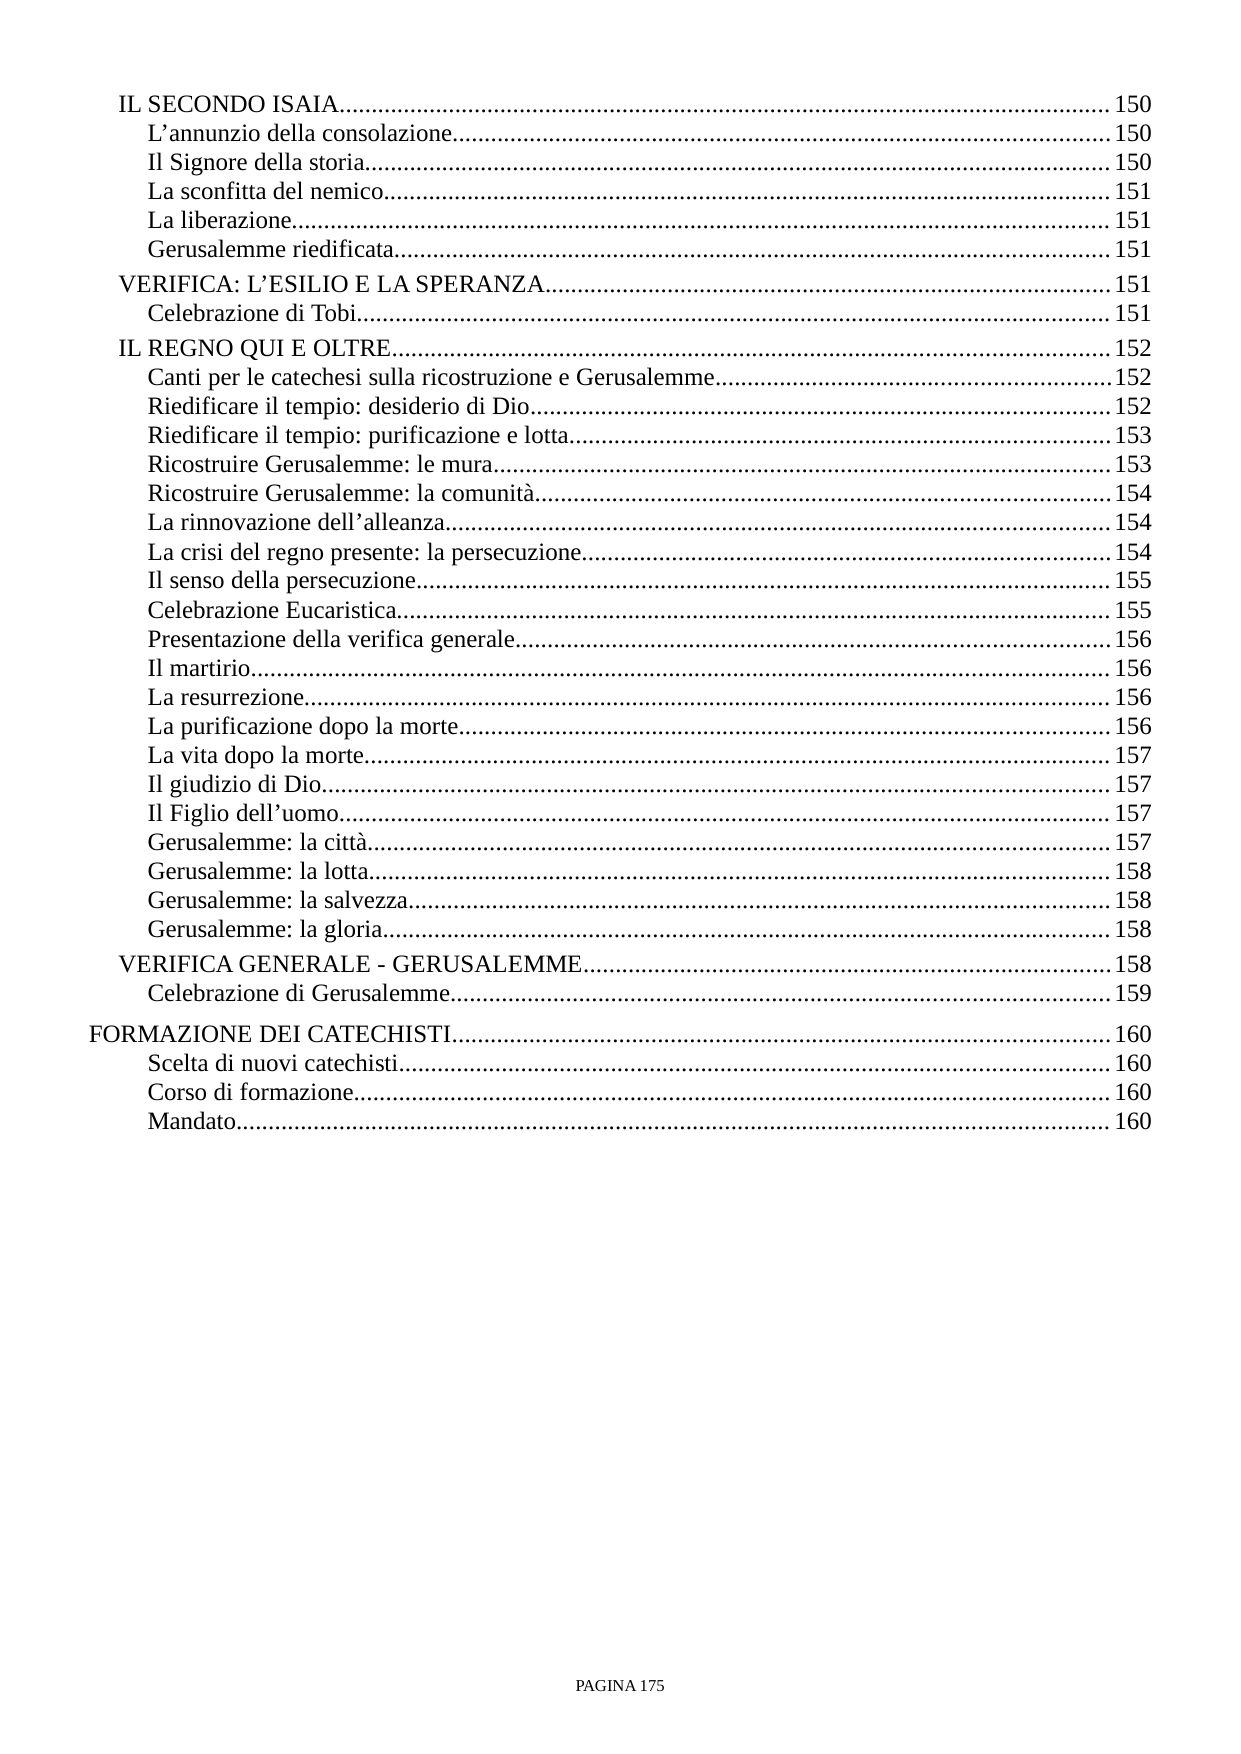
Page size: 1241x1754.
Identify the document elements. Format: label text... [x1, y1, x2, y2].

text Riedificare il tempio: purificazione e lotta 153 [147, 420, 1152, 449]
text VERIFICA: L’ESILIO E LA SPERANZA 151 [118, 269, 1152, 298]
text Gerusalemme: la lotta 158 [147, 856, 1152, 885]
text IL REGNO QUI E OLTRE 152 [118, 333, 1152, 362]
text Presentazione della verifica generale 156 [147, 623, 1152, 653]
text Gerusalemme: la città 157 [147, 827, 1152, 856]
text La rinnovazione dell’alleanza 154 [147, 507, 1152, 536]
text La crisi del regno presente: la persecuzione 154 [147, 536, 1152, 565]
subtitle FORMAZIONE DEI CATECHISTI 160 [88, 1019, 1152, 1048]
text Canti per le catechesi sulla ricostruzione e Gerusalemme 152 [147, 362, 1152, 391]
text Gerusalemme: la gloria 158 [147, 914, 1152, 943]
text IL SECONDO ISAIA 150 [118, 88, 1152, 118]
text La vita dopo la morte 157 [147, 740, 1152, 769]
text Mandato 160 [147, 1106, 1152, 1135]
text Il martirio 156 [147, 653, 1152, 682]
text Celebrazione Eucaristica 155 [147, 594, 1152, 623]
text Celebrazione di Tobi 151 [147, 298, 1152, 327]
text Il Signore della storia 150 [147, 147, 1152, 176]
text Gerusalemme: la salvezza 158 [147, 885, 1152, 914]
text La sconfitta del nemico 151 [147, 176, 1152, 205]
text L’annunzio della consolazione 150 [147, 118, 1152, 147]
text Ricostruire Gerusalemme: la comunità 154 [147, 478, 1152, 507]
text Il Figlio dell’uomo 157 [147, 798, 1152, 827]
text Il giudizio di Dio 157 [147, 769, 1152, 798]
text La liberazione 151 [147, 205, 1152, 234]
text Il senso della persecuzione 155 [147, 565, 1152, 594]
text Corso di formazione 160 [147, 1077, 1152, 1106]
text La resurrezione 156 [147, 682, 1152, 711]
text Riedificare il tempio: desiderio di Dio 152 [147, 391, 1152, 420]
text Celebrazione di Gerusalemme 159 [147, 978, 1152, 1007]
text La purificazione dopo la morte 156 [147, 711, 1152, 740]
text VERIFICA GENERALE - GERUSALEMME 158 [118, 949, 1152, 978]
text Gerusalemme riedificata 151 [147, 234, 1152, 263]
text Ricostruire Gerusalemme: le mura 153 [147, 449, 1152, 478]
text Scelta di nuovi catechisti 160 [147, 1048, 1152, 1077]
